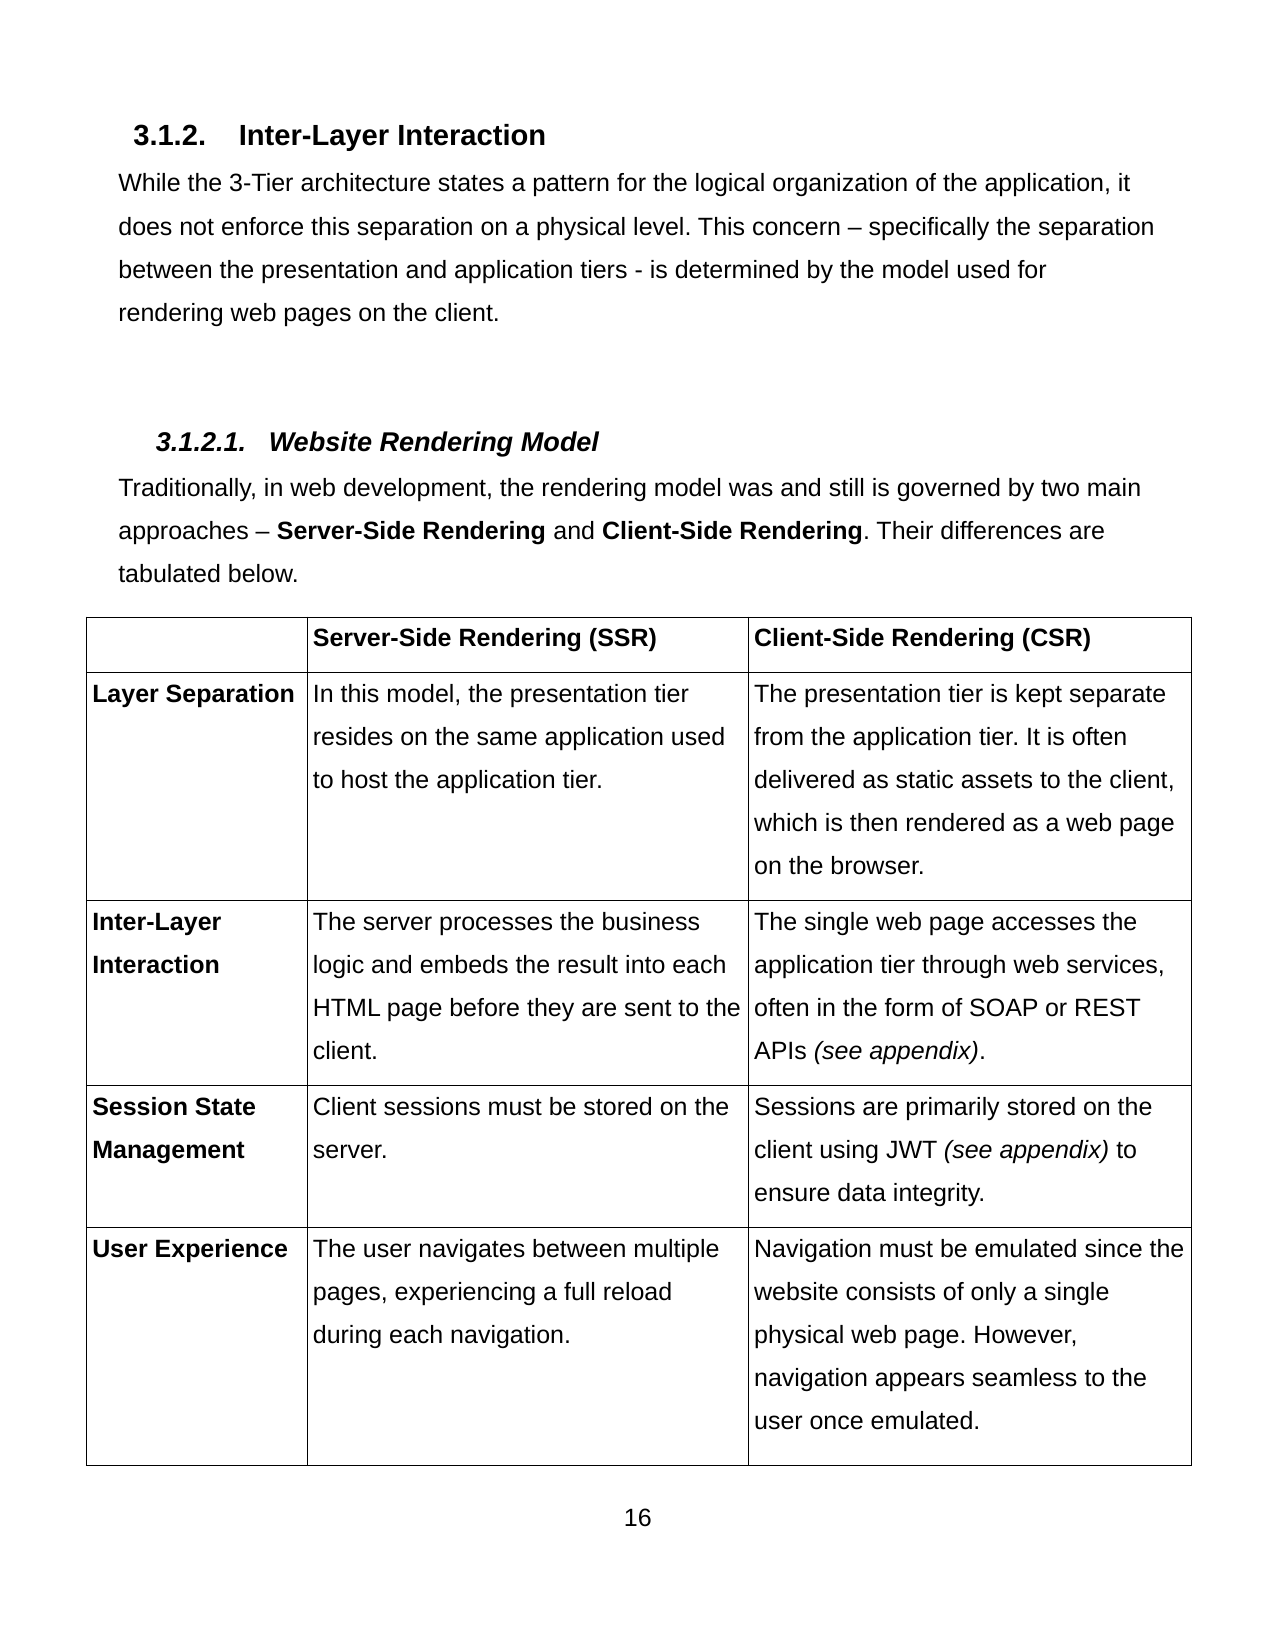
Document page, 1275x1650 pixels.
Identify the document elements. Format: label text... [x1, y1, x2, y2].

table_cell The presentation tier is kept separate from the application tier. It is often delivered as static assets to the client, which is then rendered as a web page on the browser. [749, 673, 1191, 900]
table_cell The single web page accesses the application tier through web services, often in the form of SOAP or REST APIs (see appendix). [749, 901, 1191, 1085]
text Traditionally, in web development, the rendering model was and still is governed by two main approaches – Server-Side Rendering and Client-Side Rendering. Their differences are tabulated below. [118, 473, 1157, 588]
subtitle Inter-Layer Interaction [118, 118, 1157, 152]
table_cell In this model, the presentation tier resides on the same application used to host the application tier. [308, 673, 748, 900]
table_cell Session State Management [87, 1086, 307, 1227]
text While the 3-Tier architecture states a pattern for the logical organization of the application, it does not enforce this separation on a physical level. This concern – specifically the separation between the presentation and application tiers - is determined by the model used for rendering web pages on the client. [118, 168, 1157, 327]
table_cell Inter-Layer Interaction [87, 901, 307, 1085]
table_cell User Experience [87, 1228, 307, 1465]
table_cell The user navigates between multiple pages, experiencing a full reload during each navigation. [308, 1228, 748, 1465]
table_header [87, 618, 307, 672]
table_cell Client sessions must be stored on the server. [308, 1086, 748, 1227]
table_header Server-Side Rendering (SSR) [308, 618, 748, 672]
table_header Client-Side Rendering (CSR) [749, 618, 1191, 672]
table_cell Sessions are primarily stored on the client using JWT (see appendix) to ensure data integrity. [749, 1086, 1191, 1227]
table_cell Layer Separation [87, 673, 307, 900]
table_cell Navigation must be emulated since the website consists of only a single physical web page. However, navigation appears seamless to the user once emulated. [749, 1228, 1191, 1465]
subtitle Website Rendering Model [156, 426, 1157, 457]
table_cell The server processes the business logic and embeds the result into each HTML page before they are sent to the client. [308, 901, 748, 1085]
